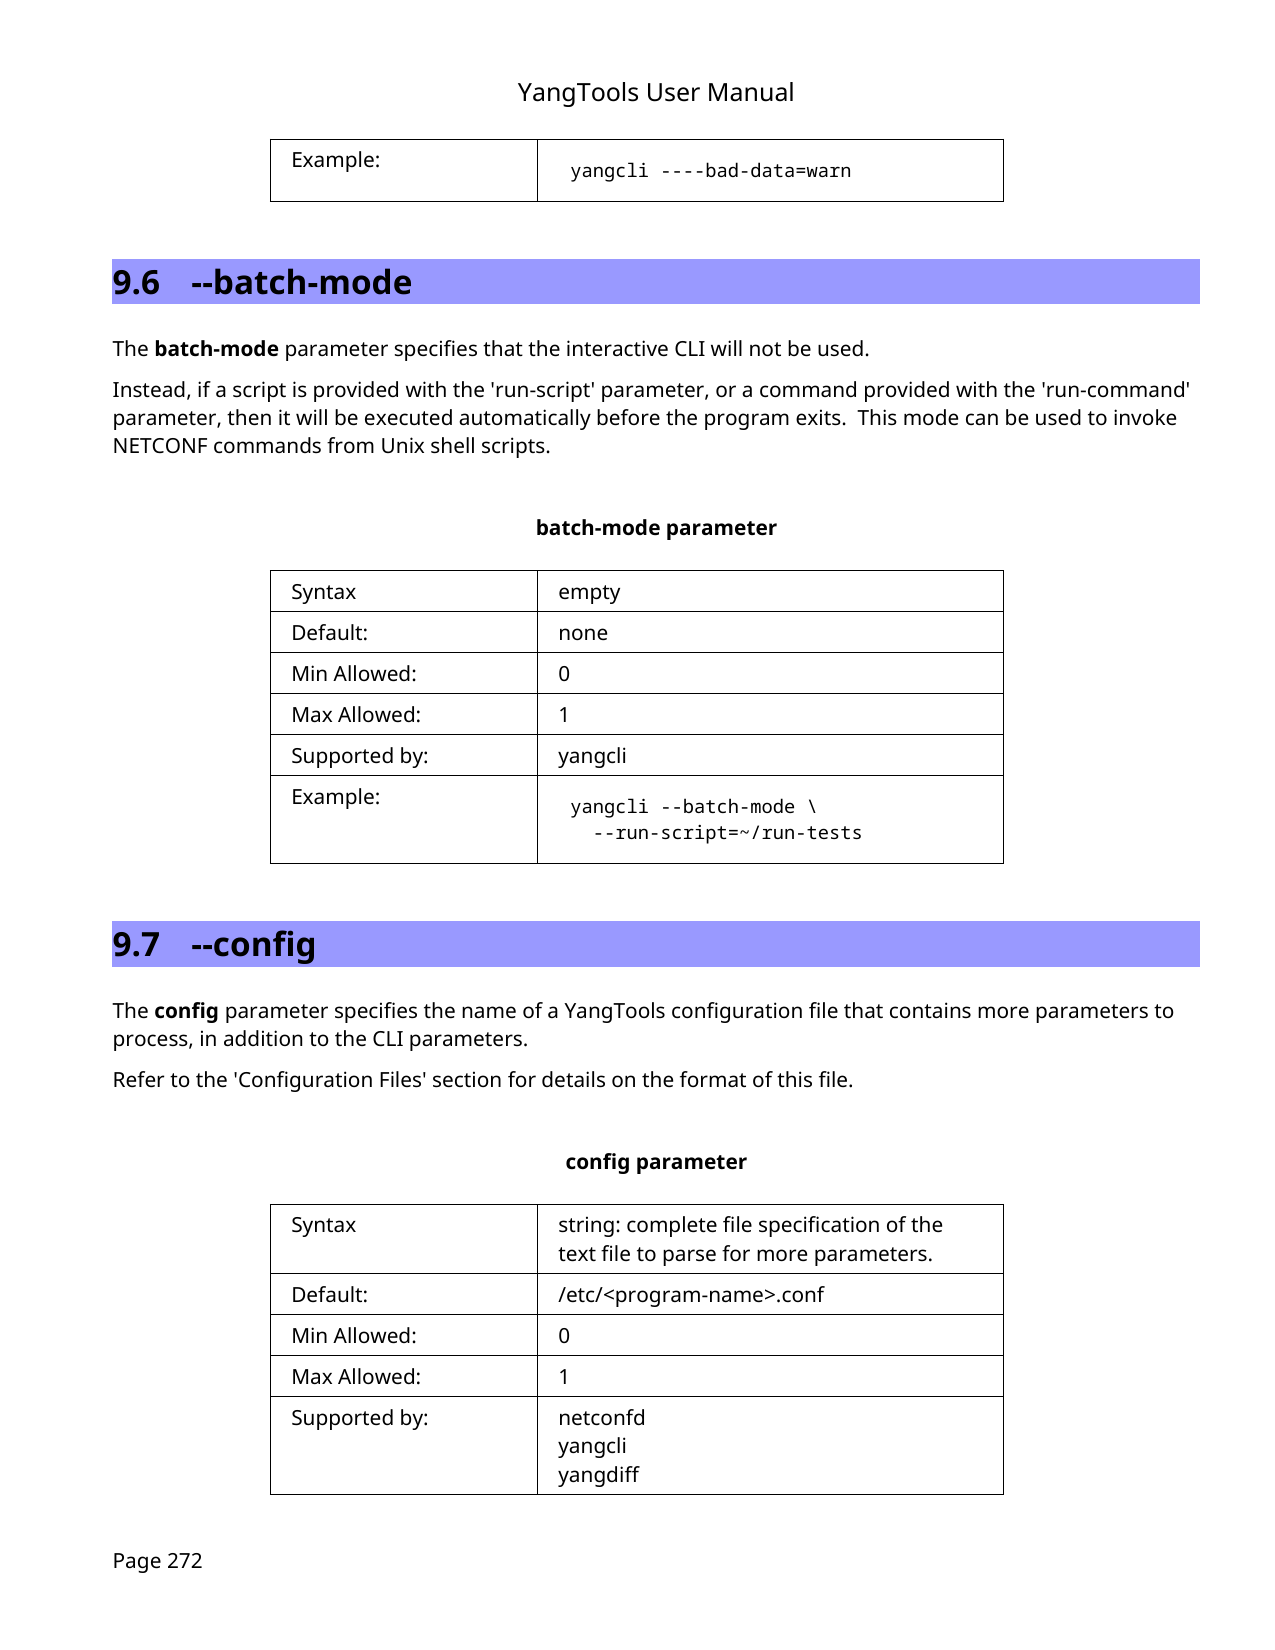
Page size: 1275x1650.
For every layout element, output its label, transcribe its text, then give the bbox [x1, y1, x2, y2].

table_cell Default: [271, 612, 537, 652]
table_cell 1 [538, 1356, 1003, 1396]
table_header Syntax [271, 571, 537, 611]
table_cell 0 [538, 653, 1003, 693]
table_cell Max Allowed: [271, 1356, 537, 1396]
table_cell netconfd yangcli yangdiff [538, 1397, 1003, 1494]
table_cell 0 [538, 1315, 1003, 1355]
text The batch-mode parameter specifies that the interactive CLI will not be used. [112, 334, 1200, 362]
text Refer to the 'Configuration Files' section for details on the format of this file. [112, 1065, 1200, 1093]
table_cell Max Allowed: [271, 694, 537, 734]
text Instead, if a script is provided with the 'run-script' parameter, or a command provided with the 'run-command' parameter, then it will be executed automatically before the program exits. This mode can be used to invoke NETCONF commands from Unix shell scripts. [112, 375, 1200, 460]
table_header empty [538, 571, 1003, 611]
table_cell yangcli --batch-mode \ --run-script=~/run-tests [538, 776, 1003, 862]
subtitle --batch-mode [112, 259, 1200, 304]
table_header string: complete file specification of the text file to parse for more parameters. [538, 1205, 1003, 1273]
table_cell Example: [271, 776, 537, 862]
table_cell Default: [271, 1274, 537, 1314]
table_cell Min Allowed: [271, 653, 537, 693]
table_cell Supported by: [271, 1397, 537, 1494]
text The config parameter specifies the name of a YangTools configuration file that contains more parameters to process, in addition to the CLI parameters. [112, 996, 1200, 1053]
table_cell /etc/<program-name>.conf [538, 1274, 1003, 1314]
table_cell none [538, 612, 1003, 652]
table_cell Supported by: [271, 735, 537, 775]
subtitle batch-mode parameter [127, 513, 1185, 542]
table_cell yangcli [538, 735, 1003, 775]
table_cell yangcli ----bad-data=warn [538, 140, 1003, 201]
table_header Syntax [271, 1205, 537, 1273]
table_cell 1 [538, 694, 1003, 734]
table_cell Example: [271, 140, 537, 201]
subtitle config parameter [127, 1147, 1185, 1175]
subtitle --config [112, 921, 1200, 967]
table_cell Min Allowed: [271, 1315, 537, 1355]
